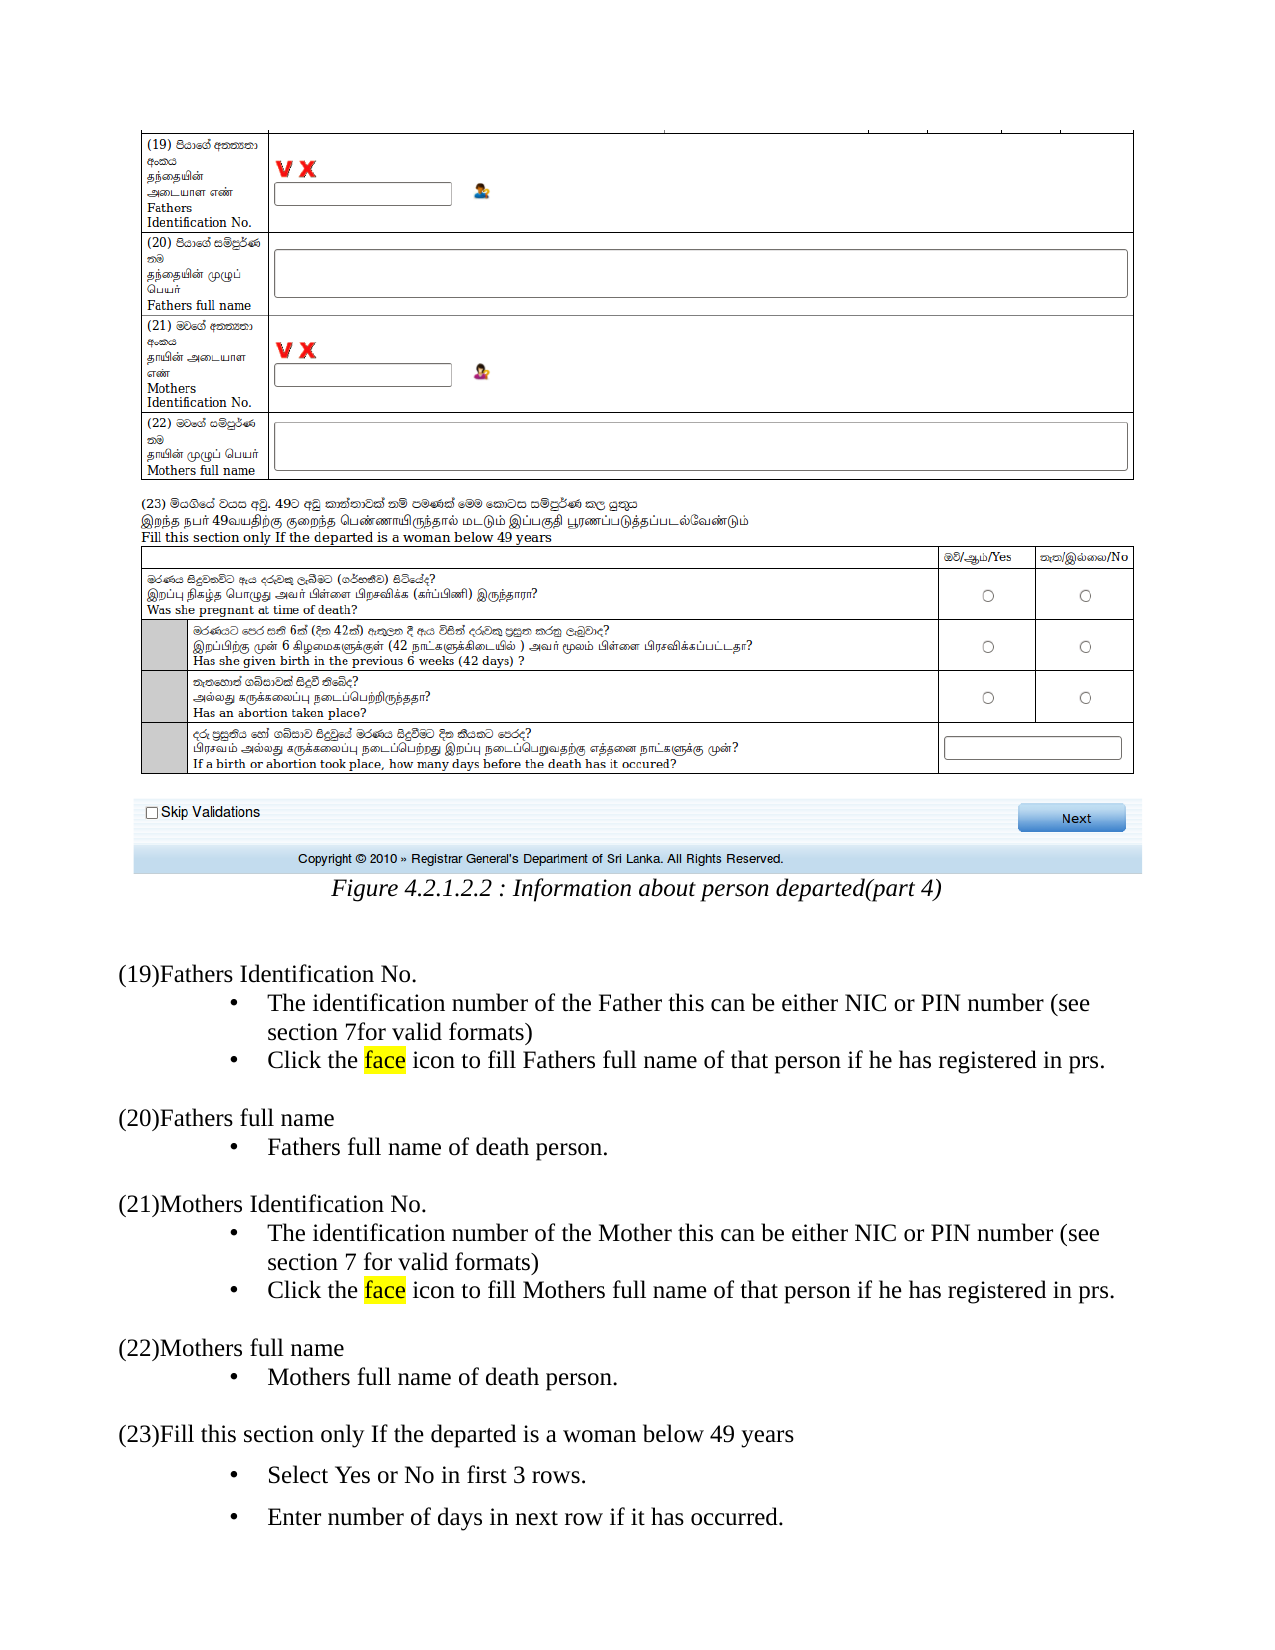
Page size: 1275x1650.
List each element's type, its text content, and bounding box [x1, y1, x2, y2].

text Figure 4.2.1.2.2 : Information about person departed(part 4) [133, 874, 1142, 902]
text (19)Fathers Identification No. [118, 959, 1157, 988]
list The identification number of the Father this can be either NIC or PIN number (see section 7for valid formats) [229, 988, 1157, 1046]
list Enter number of days in next row if it has occurred. [229, 1502, 1157, 1531]
list Select Yes or No in first 3 rows. [229, 1461, 1157, 1489]
text (20)Fathers full name [118, 1103, 1157, 1132]
list Click the face icon to fill Fathers full name of that person if he has registered in prs. [229, 1046, 1157, 1074]
text (23)Fill this section only If the departed is a woman below 49 years [118, 1419, 1157, 1448]
list Mothers full name of death person. [229, 1362, 1157, 1391]
text (21)Mothers Identification No. [118, 1189, 1157, 1218]
list Fathers full name of death person. [229, 1132, 1157, 1161]
list Click the face icon to fill Mothers full name of that person if he has registered in prs. [229, 1276, 1157, 1304]
list The identification number of the Mother this can be either NIC or PIN number (see section 7 for valid formats) [229, 1218, 1157, 1276]
picture [133, 130, 1143, 874]
text (22)Mothers full name [118, 1333, 1157, 1362]
